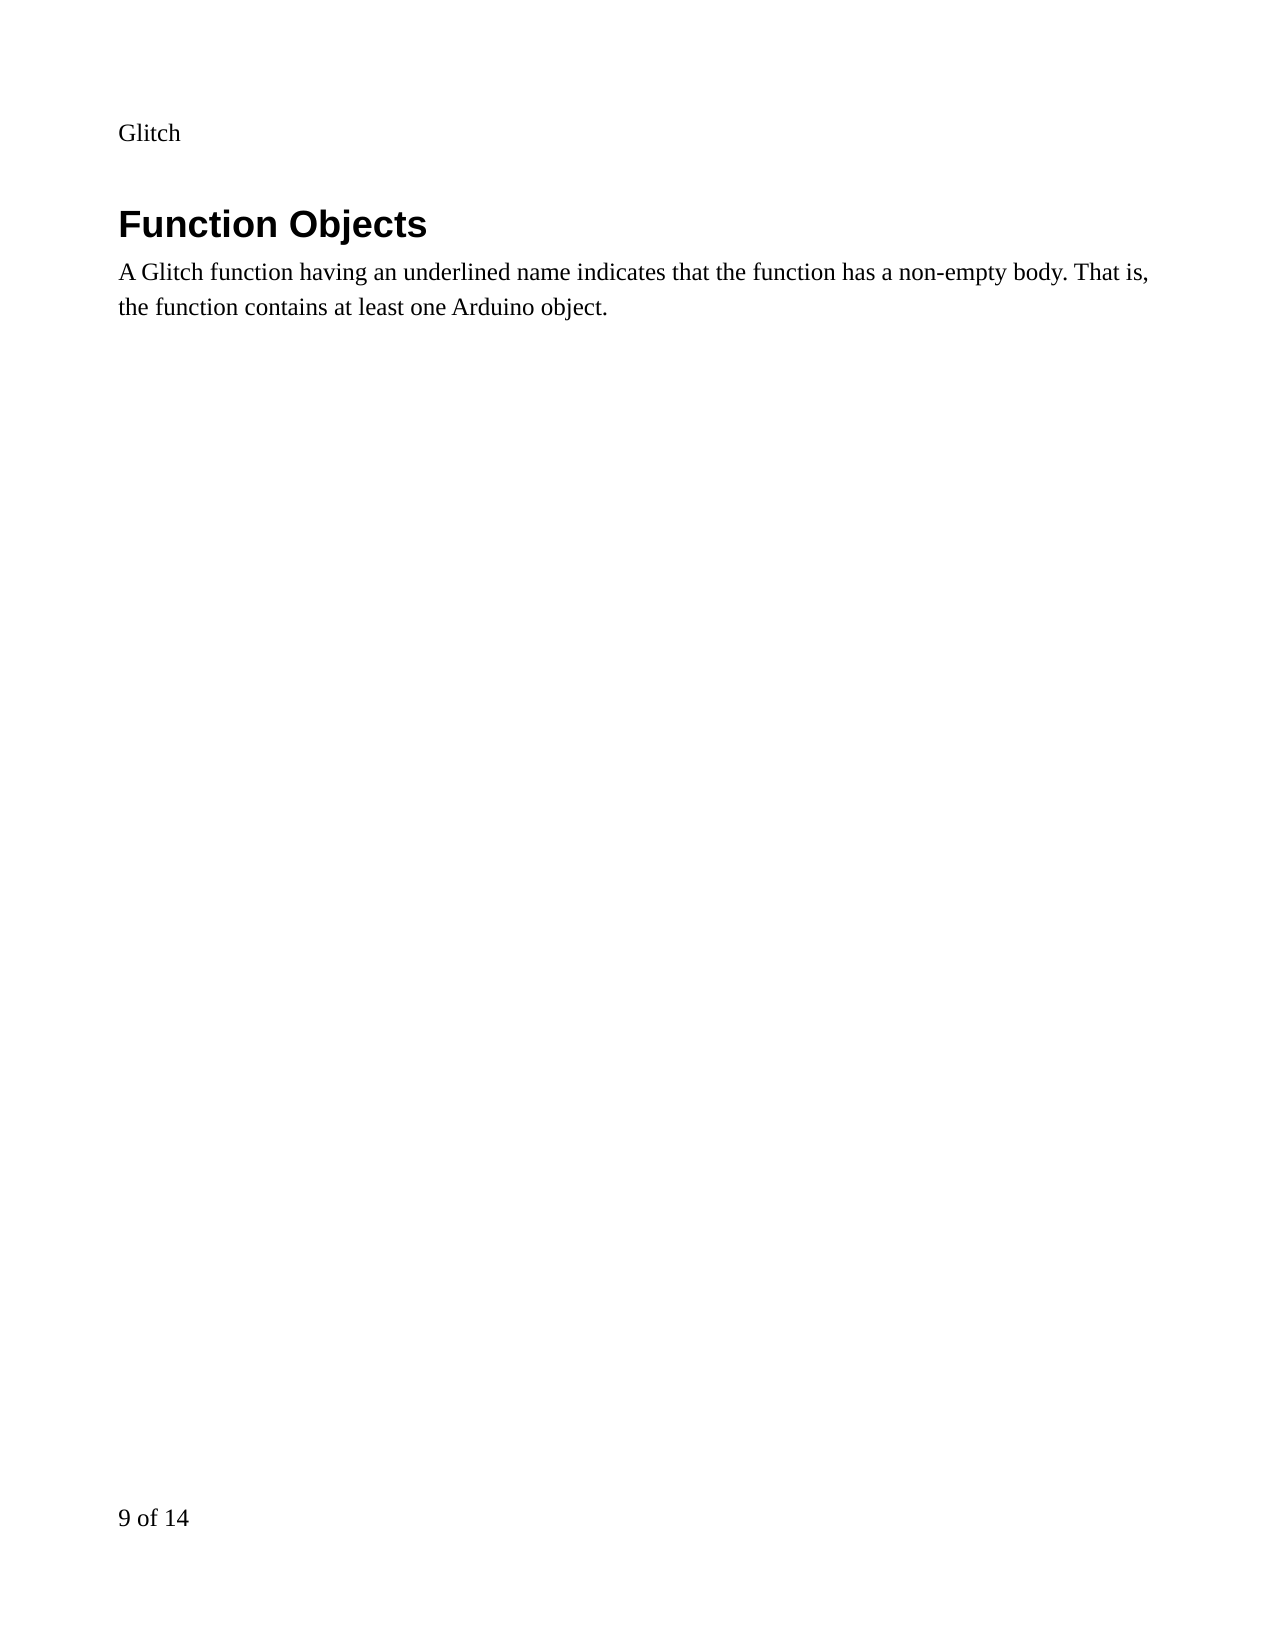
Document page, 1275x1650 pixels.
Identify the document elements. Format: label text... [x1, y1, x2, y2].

text A Glitch function having an underlined name indicates that the function has a non-empty body. That is, the function contains at least one Arduino object. [118, 257, 1157, 321]
subtitle Function Objects [118, 201, 1157, 245]
